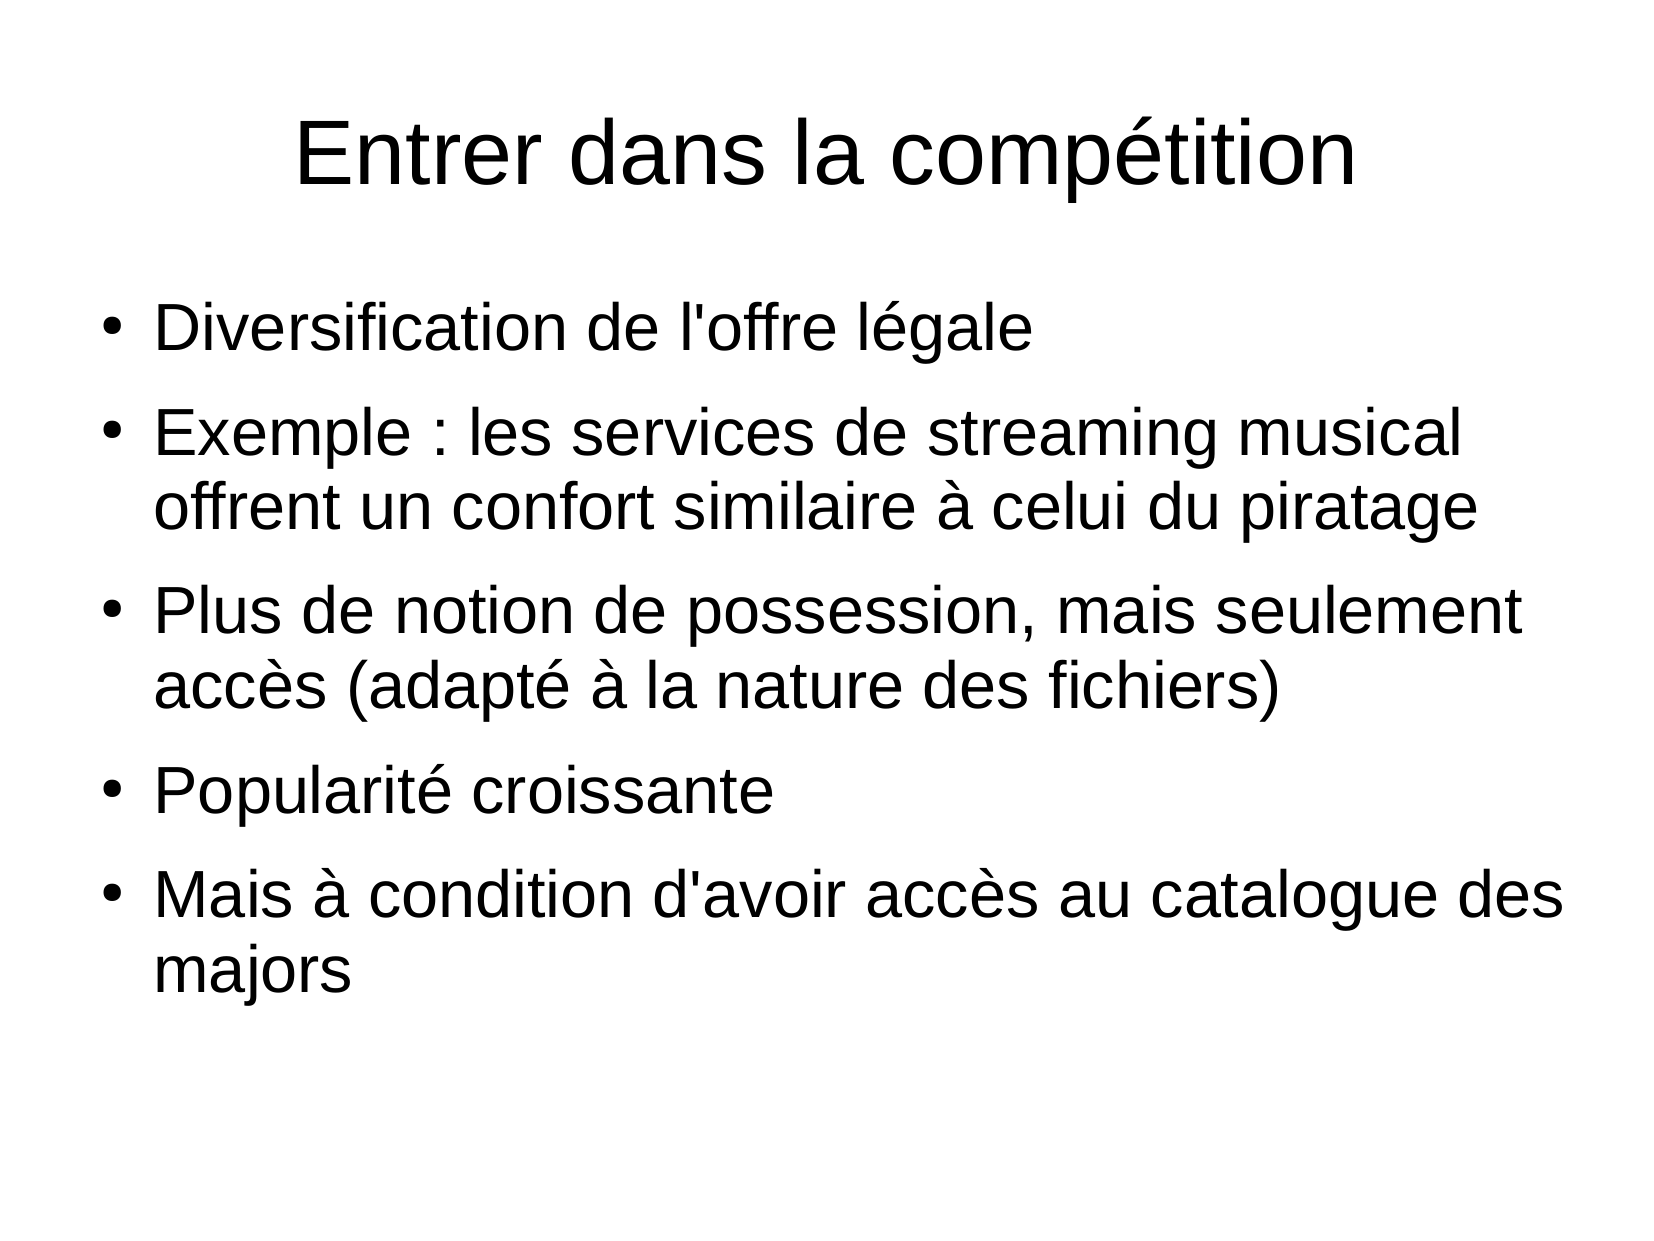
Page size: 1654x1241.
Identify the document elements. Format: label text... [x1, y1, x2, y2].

list Diversification de l'offre légale Exemple : les services de streaming musical offrent un confort similaire à celui du piratage Plus de notion de possession, mais seulement accès (adapté à la nature des fichiers) Popularité croissante Mais à condition d'avoir accès au catalogue des majors [82, 290, 1571, 1010]
title Entrer dans la compétition [82, 49, 1571, 257]
